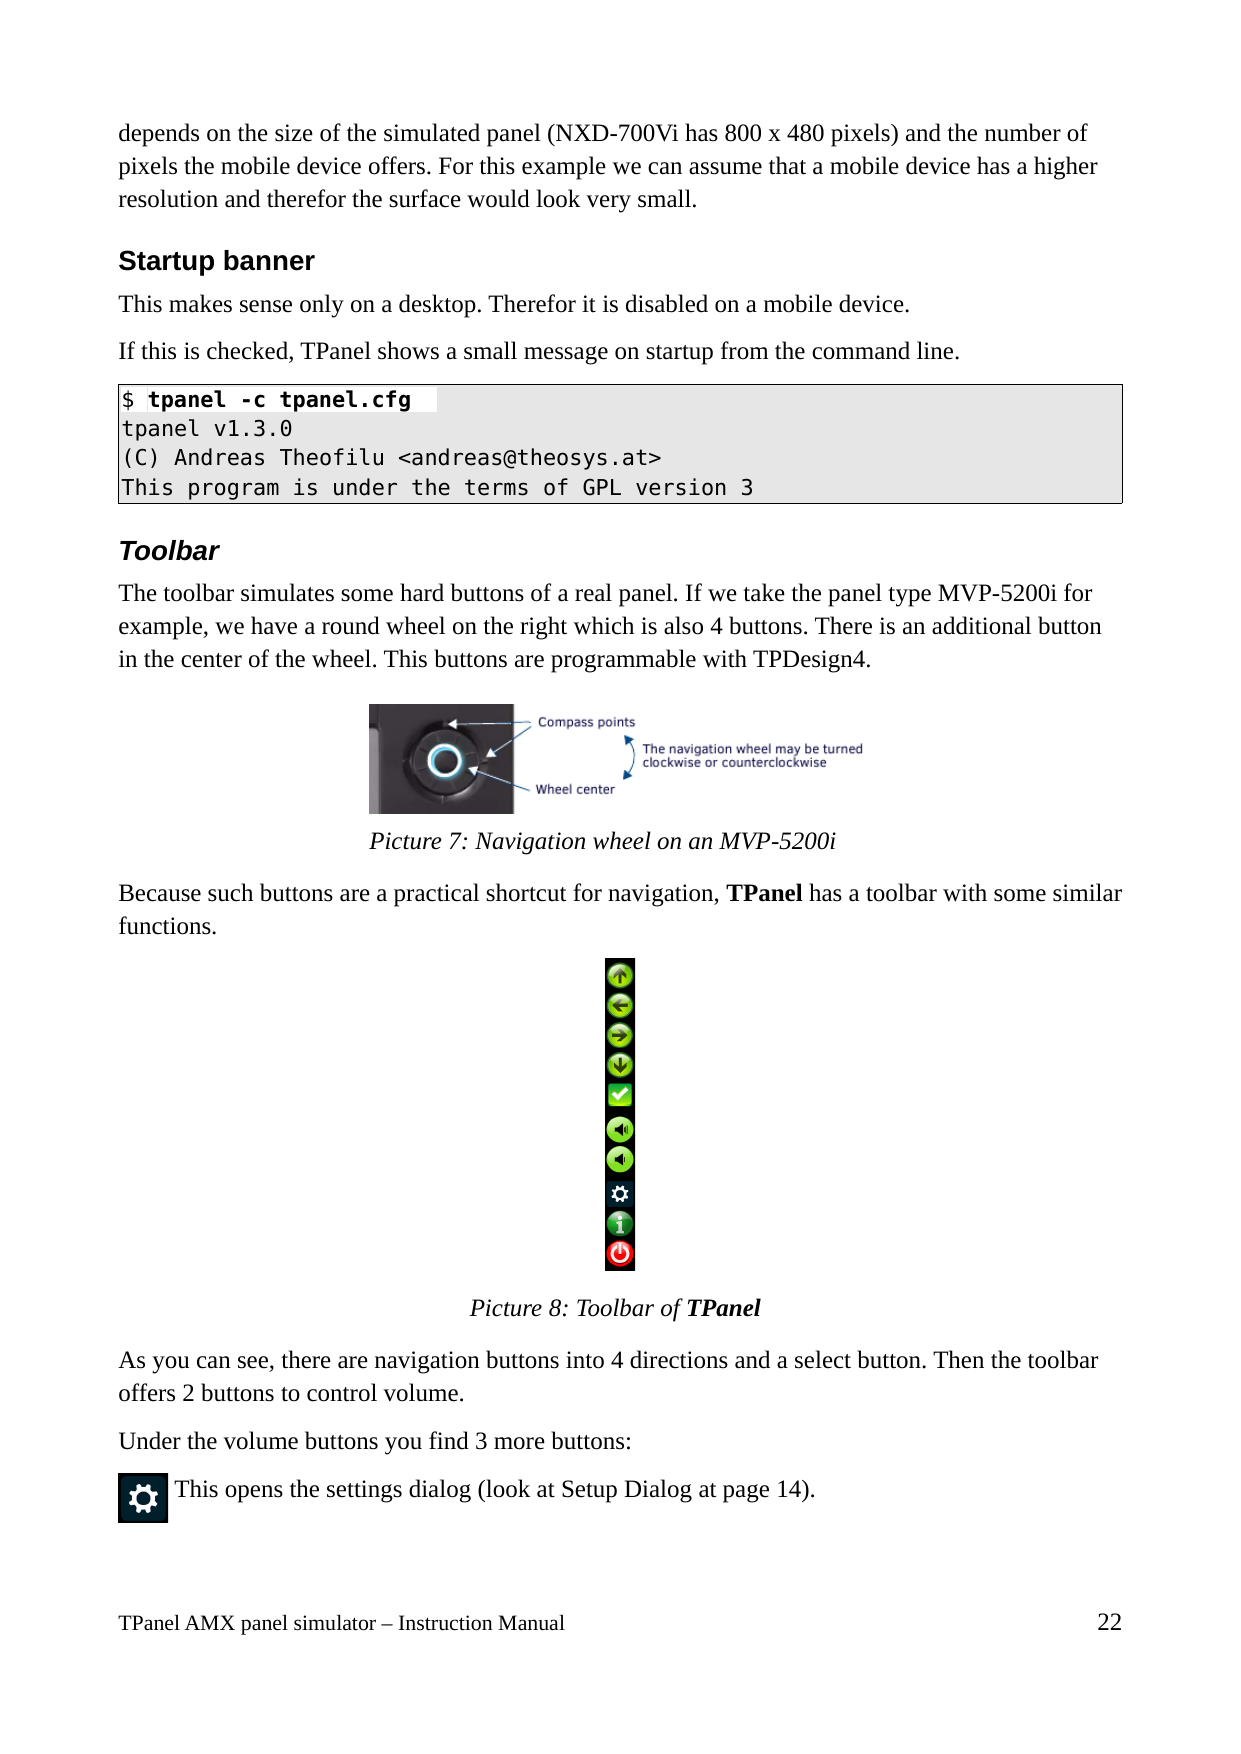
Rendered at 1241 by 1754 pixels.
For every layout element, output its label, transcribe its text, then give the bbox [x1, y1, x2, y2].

picture [605, 958, 636, 1271]
text If this is checked, TPanel shows a small message on startup from the command line. [118, 336, 1122, 365]
subtitle Startup banner [118, 244, 1122, 276]
text This opens the settings dialog (look at Setup Dialog at page 14). [169, 1474, 1122, 1502]
text The toolbar simulates some hard buttons of a real panel. If we take the panel type MVP-5200i for example, we have a round wheel on the right which is also 4 buttons. There is an additional button in the center of the wheel. This buttons are programmable with TPDesign4. [118, 578, 1122, 673]
text depends on the size of the simulated panel (NXD-700Vi has 800 x 480 pixels) and the number of pixels the mobile device offers. For this example we can assume that a mobile device has a higher resolution and therefor the surface would look very small. [118, 118, 1122, 213]
picture [369, 704, 872, 814]
text Because such buttons are a practical shortcut for navigation, TPanel has a toolbar with some similar functions. [118, 692, 1122, 940]
text This makes sense only on a desktop. Therefor it is disabled on a mobile device. [118, 289, 1122, 317]
text Picture 7: Navigation wheel on an MVP-5200i [369, 814, 871, 855]
text Under the volume buttons you find 3 more buttons: [118, 1426, 1122, 1455]
text Picture 8: Toolbar of TPanel [469, 1293, 771, 1322]
picture [118, 1473, 169, 1523]
subtitle Toolbar [118, 534, 1122, 566]
text As you can see, there are navigation buttons into 4 directions and a select button. Then the toolbar offers 2 buttons to control volume. [118, 1271, 1122, 1407]
text $ tpanel -c tpanel.cfg tpanel v1.3.0 (C) Andreas Theofilu <andreas@theosys.at> This program is under the terms of GPL version 3 [119, 385, 1122, 503]
